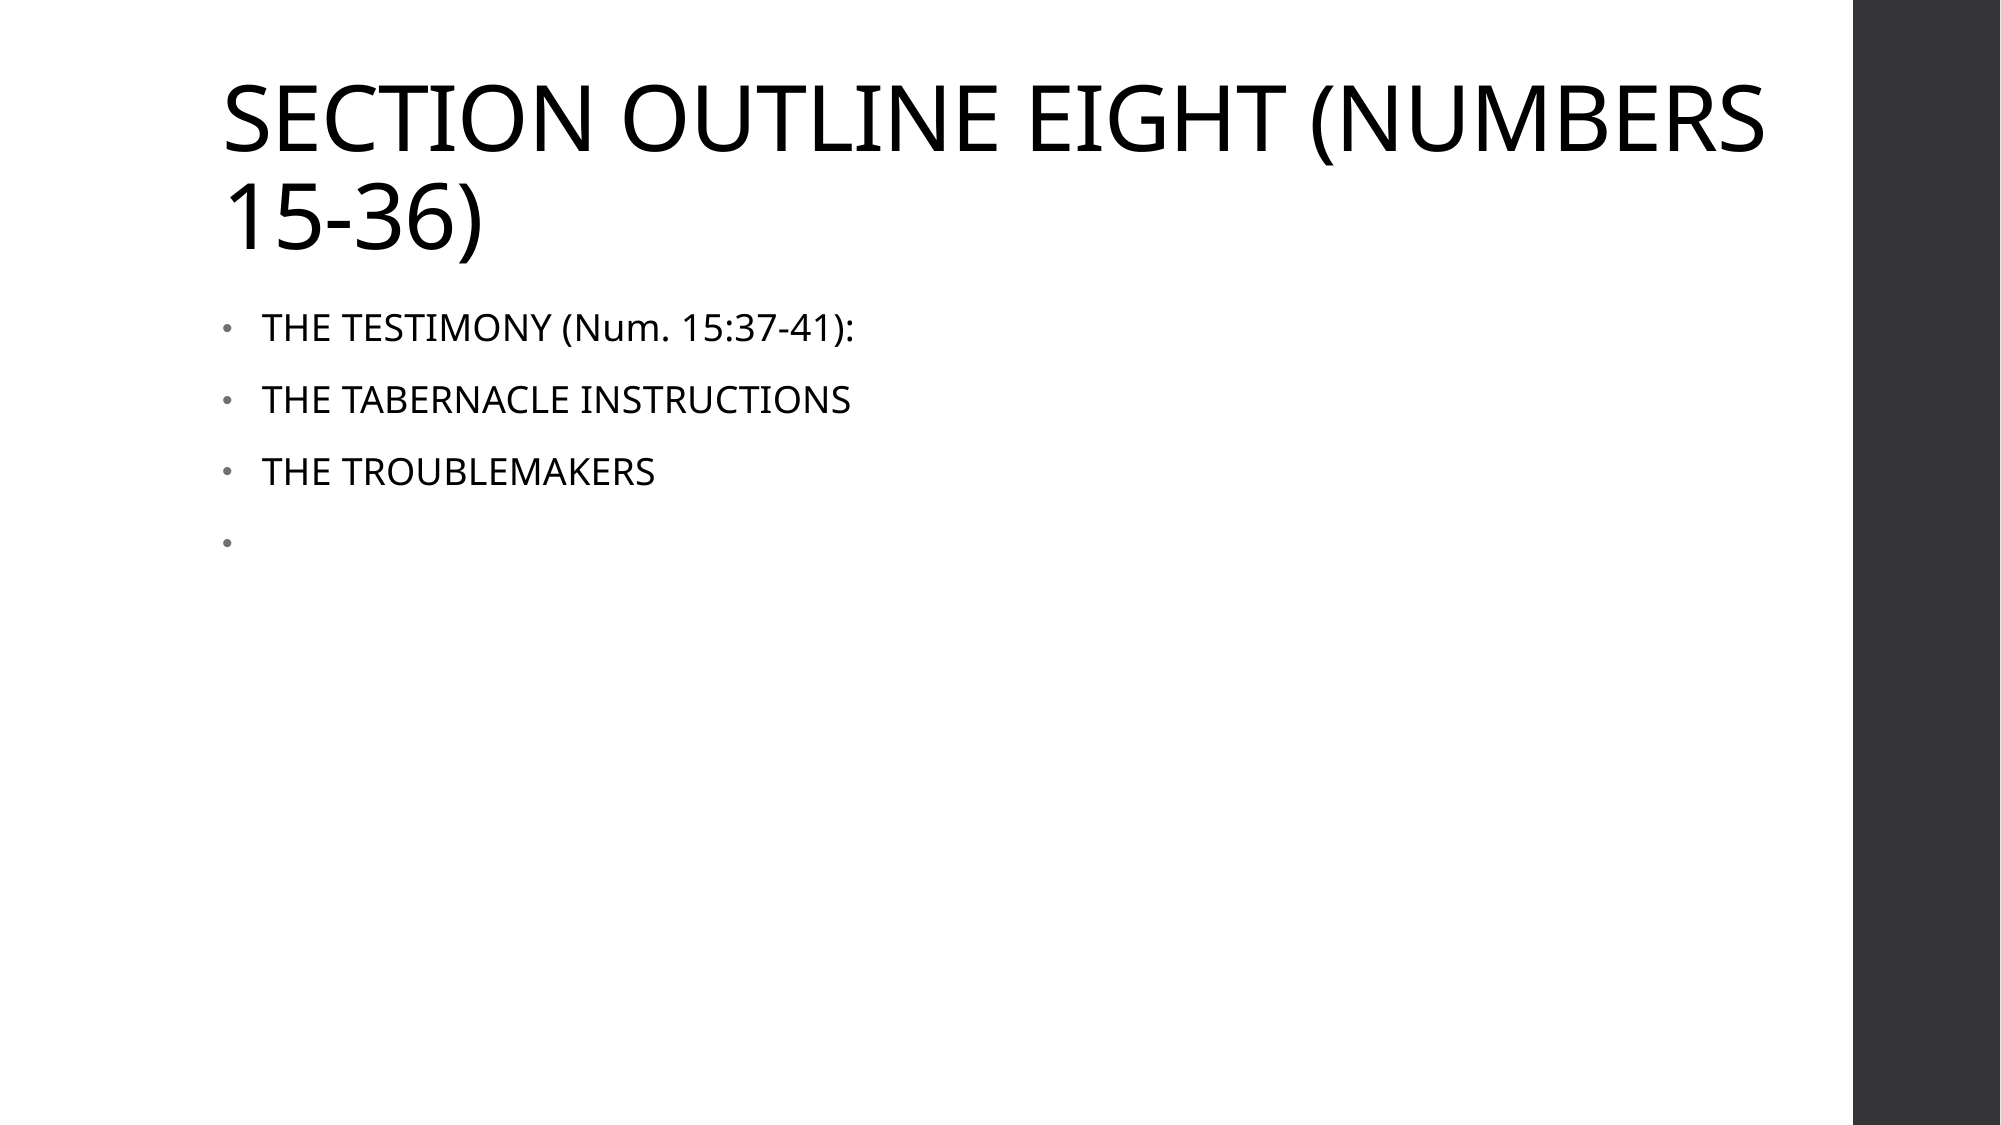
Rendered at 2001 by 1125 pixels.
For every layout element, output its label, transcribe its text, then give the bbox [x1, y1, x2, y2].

title SECTION OUTLINE EIGHT (NUMBERS 15-36) [206, 60, 1797, 278]
list THE TESTIMONY (Num. 15:37-41): THE TABERNACLE INSTRUCTIONS THE TROUBLEMAKERS [206, 299, 1617, 1014]
